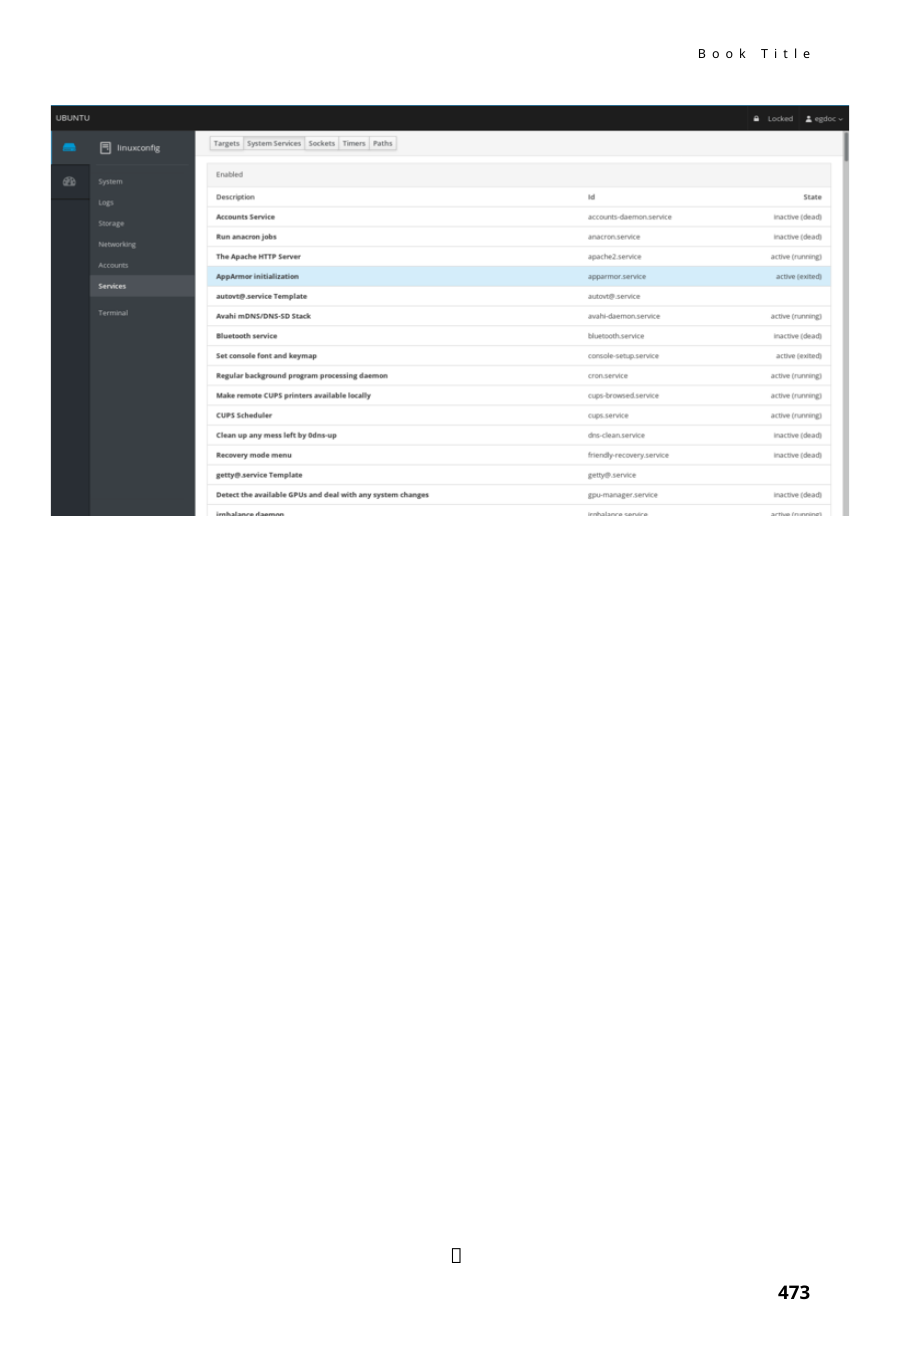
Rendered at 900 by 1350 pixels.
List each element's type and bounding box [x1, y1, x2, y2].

picture [50, 105, 850, 516]
